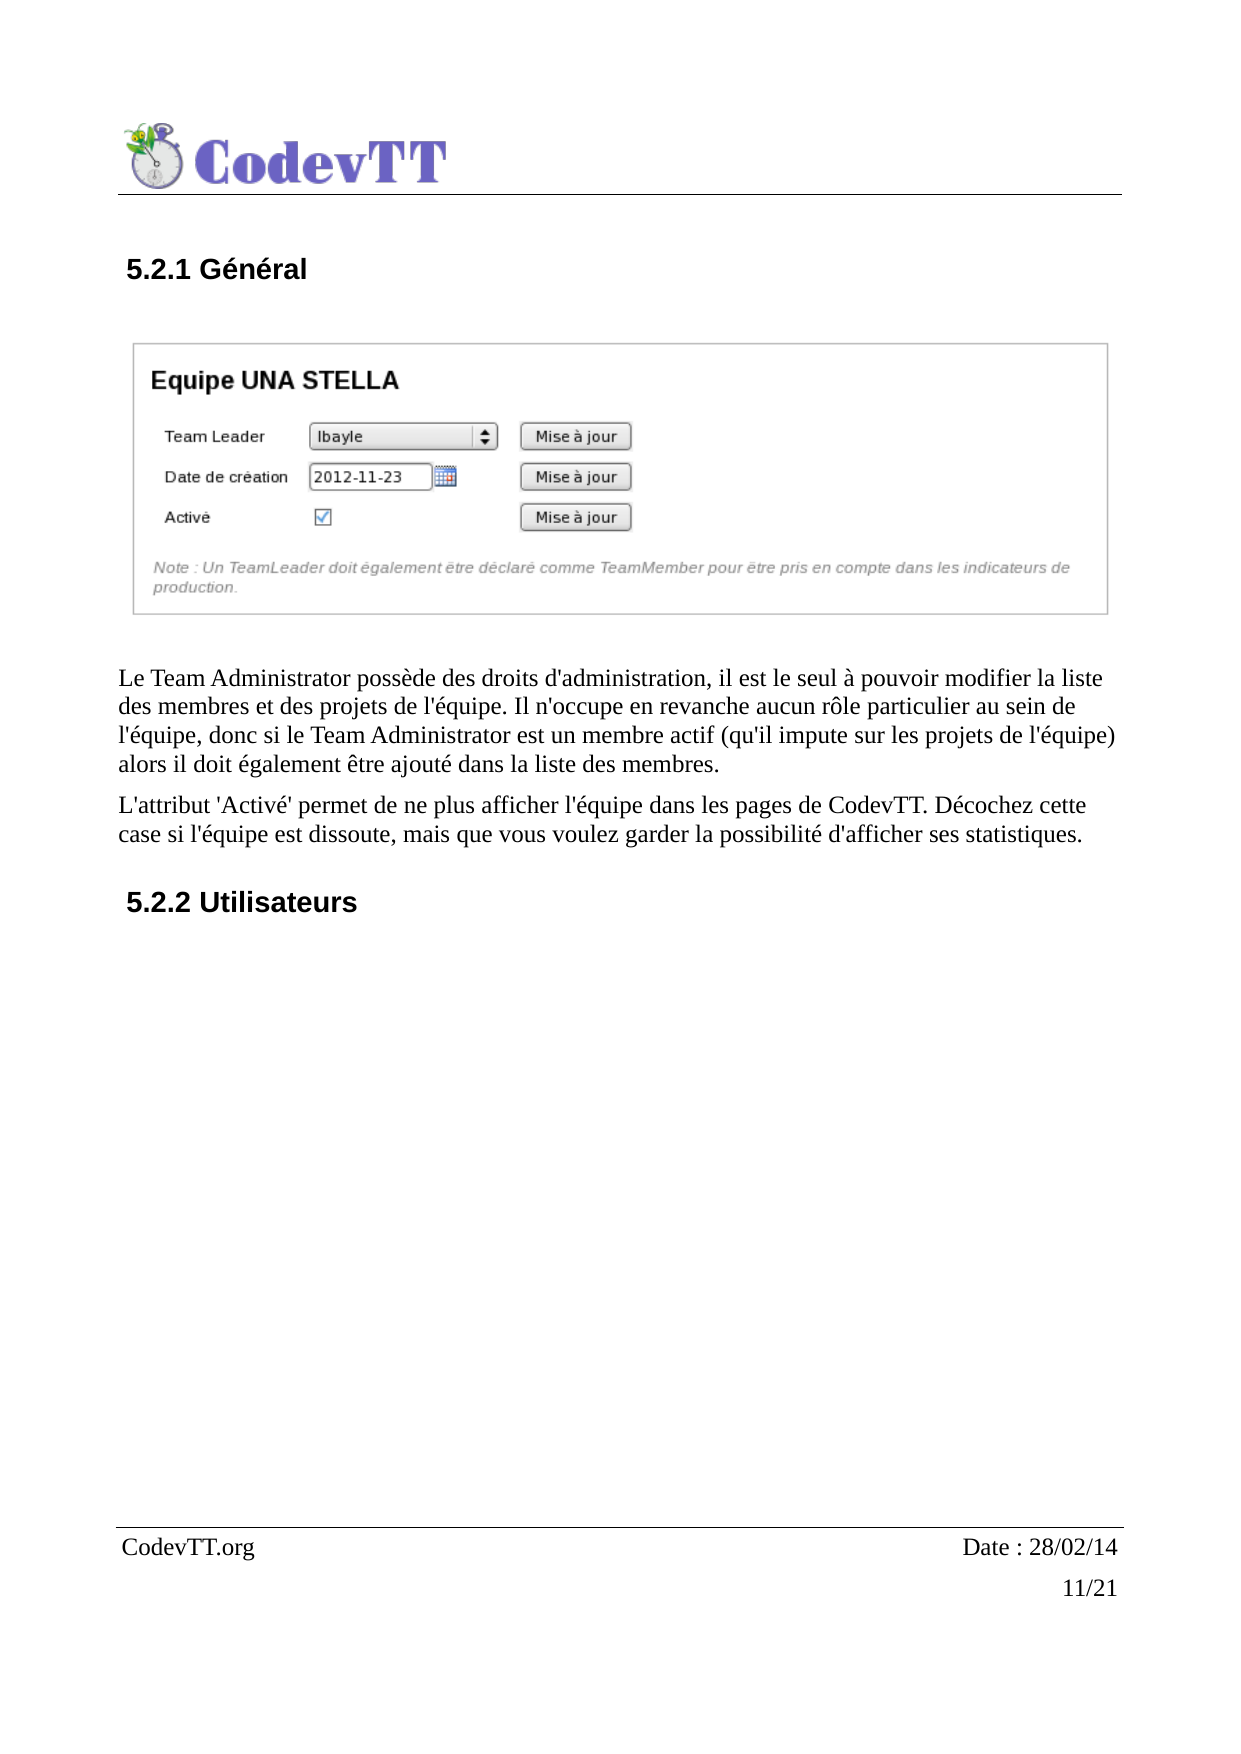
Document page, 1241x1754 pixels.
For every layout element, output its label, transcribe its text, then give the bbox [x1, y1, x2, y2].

subtitle Général [118, 252, 1122, 286]
picture [126, 339, 1114, 622]
text Le Team Administrator possède des droits d'administration, il est le seul à pouvoir modifier la liste des membres et des projets de l'équipe. Il n'occupe en revanche aucun rôle particulier au sein de l'équipe, donc si le Team Administrator est un membre actif (qu'il impute sur les projets de l'équipe) alors il doit également être ajouté dans la liste des membres. [118, 663, 1122, 778]
text L'attribut 'Activé' permet de ne plus afficher l'équipe dans les pages de CodevTT. Décochez cette case si l'équipe est dissoute, mais que vous voulez garder la possibilité d'afficher ses statistiques. [118, 790, 1122, 848]
picture [123, 123, 447, 189]
subtitle Utilisateurs [118, 885, 1122, 919]
